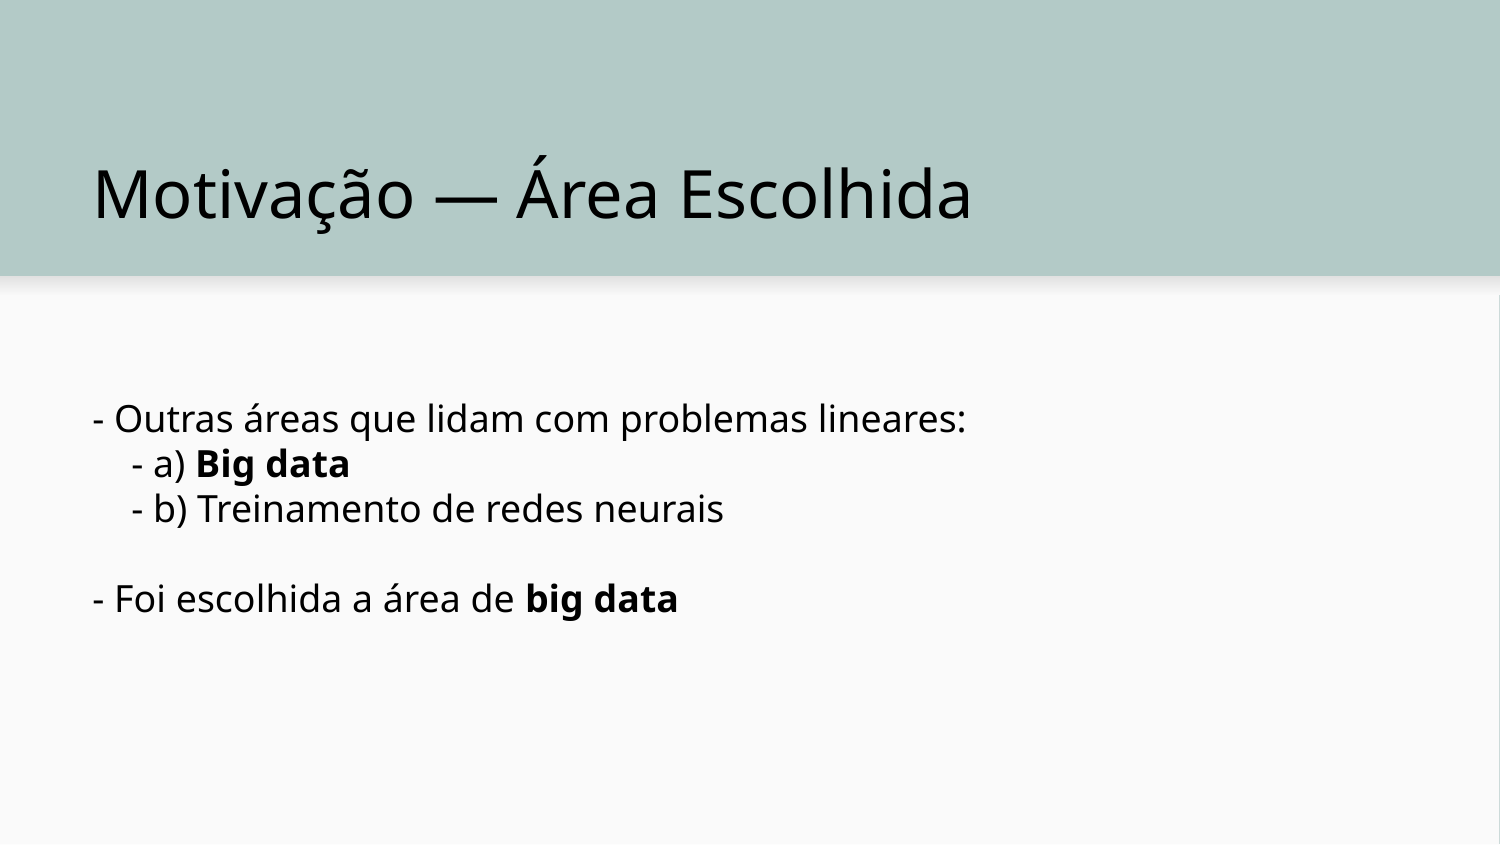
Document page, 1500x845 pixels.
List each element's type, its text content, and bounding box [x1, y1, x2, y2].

list - Outras áreas que lidam com problemas lineares: - a) Big data - b) Treinamento de redes neurais - Foi escolhida a área de big data [77, 380, 1426, 826]
title Motivação — Área Escolhida [77, 121, 1427, 248]
